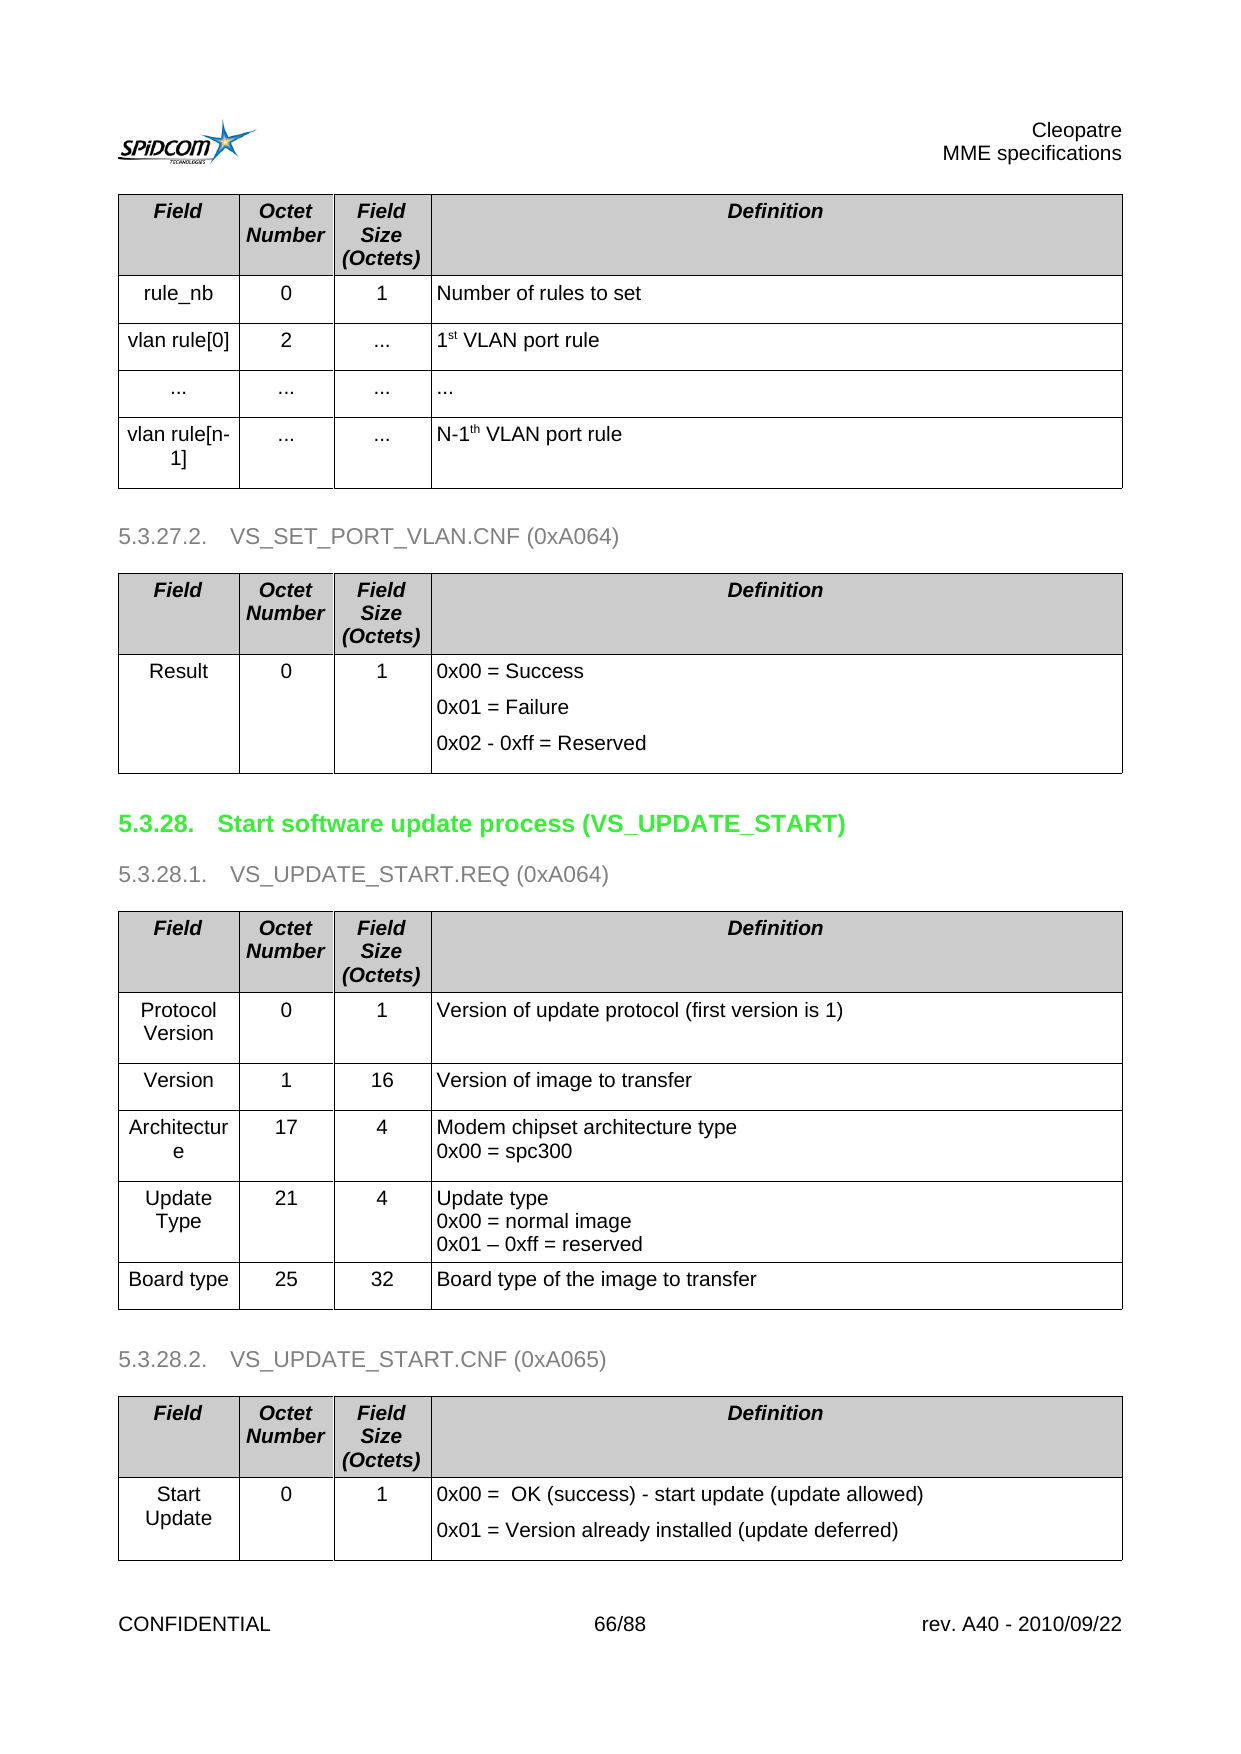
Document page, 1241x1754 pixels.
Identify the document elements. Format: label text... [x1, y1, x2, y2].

table_header Field Size (Octets) [335, 1397, 431, 1477]
subtitle VS_UPDATE_START.CNF (0xA065) [118, 1347, 1122, 1372]
table_header Octet Number [240, 574, 333, 654]
table_header Octet Number [240, 195, 333, 275]
table_cell vlan rule[n-1] [119, 418, 239, 488]
table_cell ... [119, 371, 239, 417]
table_cell 0 [240, 655, 333, 773]
table_cell Start Update [119, 1478, 239, 1560]
table_cell rule_nb [119, 276, 239, 323]
table_header Field Size (Octets) [335, 574, 431, 654]
table_cell Update type 0x00 = normal image 0x01 – 0xff = reserved [432, 1182, 1122, 1262]
table_header Field [119, 195, 239, 275]
table_header Definition [432, 574, 1122, 654]
table_cell 1 [335, 1478, 431, 1560]
table_header Definition [432, 912, 1122, 992]
table_header Field [119, 1397, 239, 1477]
table_cell vlan rule[0] [119, 324, 239, 370]
table_cell 0 [240, 1478, 333, 1560]
table_cell 4 [335, 1111, 431, 1181]
table_cell 16 [335, 1064, 431, 1110]
table_cell Board type [119, 1263, 239, 1309]
table_cell N-1th VLAN port rule [432, 418, 1122, 488]
table_header Definition [432, 1397, 1122, 1477]
table_cell 1 [335, 993, 431, 1063]
table_header Octet Number [240, 912, 333, 992]
table_cell 0 [240, 993, 333, 1063]
table_cell ... [240, 418, 333, 488]
table_cell 1 [335, 655, 431, 773]
table_cell 0x00 = OK (success) - start update (update allowed) 0x01 = Version already installed (update deferred) [432, 1478, 1122, 1560]
table_header Octet Number [240, 1397, 333, 1477]
table_cell 2 [240, 324, 333, 370]
table_cell Architecture [119, 1111, 239, 1181]
table_header Field [119, 574, 239, 654]
table_cell Protocol Version [119, 993, 239, 1063]
table_cell Version of update protocol (first version is 1) [432, 993, 1122, 1063]
table_cell 21 [240, 1182, 333, 1262]
table_cell 1 [335, 276, 431, 323]
table_cell Modem chipset architecture type 0x00 = spc300 [432, 1111, 1122, 1181]
table_header Definition [432, 195, 1122, 275]
table_cell Result [119, 655, 239, 773]
table_cell Version [119, 1064, 239, 1110]
table_cell 1st VLAN port rule [432, 324, 1122, 370]
subtitle VS_SET_PORT_VLAN.CNF (0xA064) [118, 523, 1122, 549]
picture [117, 118, 258, 165]
table_cell ... [335, 418, 431, 488]
table_cell 1 [240, 1064, 333, 1110]
table_cell Version of image to transfer [432, 1064, 1122, 1110]
table_cell ... [240, 371, 333, 417]
table_cell Number of rules to set [432, 276, 1122, 323]
table_cell 0x00 = Success 0x01 = Failure 0x02 - 0xff = Reserved [432, 655, 1122, 773]
table_cell ... [335, 324, 431, 370]
table_cell 25 [240, 1263, 333, 1309]
table_header Field Size (Octets) [335, 195, 431, 275]
table_cell 32 [335, 1263, 431, 1309]
table_cell ... [432, 371, 1122, 417]
table_header Field [119, 912, 239, 992]
table_cell 0 [240, 276, 333, 323]
table_cell Board type of the image to transfer [432, 1263, 1122, 1309]
table_cell ... [335, 371, 431, 417]
subtitle Start software update process (VS_UPDATE_START) [118, 810, 1122, 838]
table_cell 4 [335, 1182, 431, 1262]
table_header Field Size (Octets) [335, 912, 431, 992]
table_cell Update Type [119, 1182, 239, 1262]
table_cell 17 [240, 1111, 333, 1181]
subtitle VS_UPDATE_START.REQ (0xA064) [118, 862, 1122, 887]
